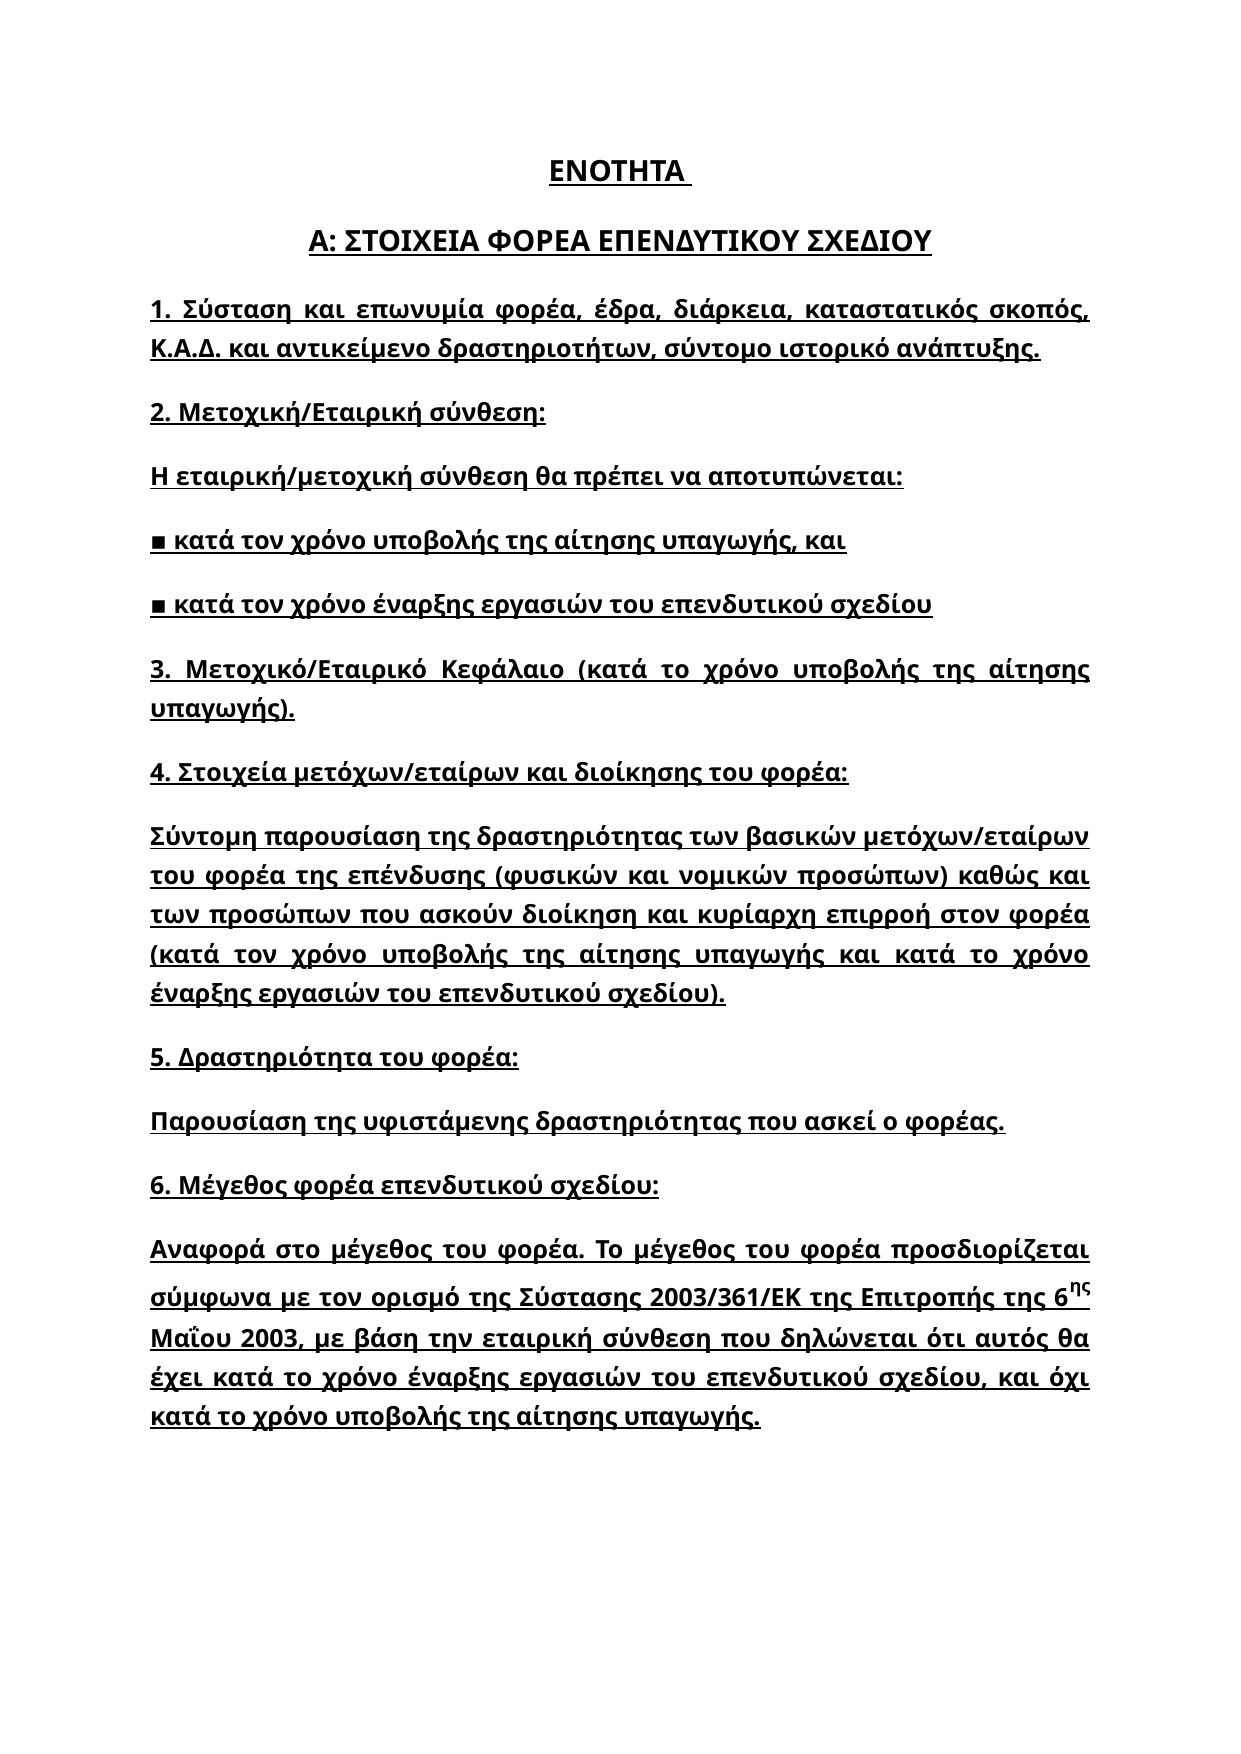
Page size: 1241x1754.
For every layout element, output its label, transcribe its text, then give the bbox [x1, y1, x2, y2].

text 2. Μετοχική/Εταιρική σύνθεση: [150, 394, 1090, 429]
text κατά το χρόνο υποβολής της αίτησης υπαγωγής. [150, 1390, 1090, 1433]
text Αναφορά στο μέγεθος του φορέα. Το μέγεθος του φορέα προσδιορίζεται [150, 1232, 1090, 1261]
text των προσώπων που ασκούν διοίκηση και κυρίαρχη επιρροή στον φορέα [150, 889, 1090, 926]
text Σύντομη παρουσίαση της δραστηριότητας των βασικών μετόχων/εταίρων [150, 819, 1090, 848]
text (κατά τον χρόνο υποβολής της αίτησης υπαγωγής και κατά το χρόνο [150, 928, 1090, 965]
text 1. Σύσταση και επωνυμία φορέα, έδρα, διάρκεια, καταστατικός σκοπός, [150, 291, 1090, 320]
text 6. Μέγεθος φορέα επενδυτικού σχεδίου: [150, 1168, 1090, 1202]
subtitle Α: ΣΤΟΙΧΕΙΑ ΦΟΡΕΑ ΕΠΕΝΔΥΤΙΚΟΥ ΣΧΕΔΙΟΥ [150, 221, 1090, 260]
text έναρξης εργασιών του επενδυτικού σχεδίου). [150, 967, 1090, 1009]
text έχει κατά το χρόνο έναρξης εργασιών του επενδυτικού σχεδίου, και όχι [150, 1351, 1090, 1388]
text Παρουσίαση της υφιστάμενης δραστηριότητας που ασκεί ο φορέας. [150, 1104, 1090, 1138]
text υπαγωγής). [150, 682, 1090, 724]
text 3. Μετοχικό/Εταιρικό Κεφάλαιο (κατά το χρόνο υποβολής της αίτησης [150, 651, 1090, 680]
text 5. Δραστηριότητα του φορέα: [150, 1039, 1090, 1074]
text 4. Στοιχεία μετόχων/εταίρων και διοίκησης του φορέα: [150, 754, 1090, 789]
text του φορέα της επένδυσης (φυσικών και νομικών προσώπων) καθώς και [150, 849, 1090, 887]
subtitle ΕΝΟΤΗΤΑ [150, 150, 1090, 190]
text Κ.Α.Δ. και αντικείμενο δραστηριοτήτων, σύντομο ιστορικό ανάπτυξης. [150, 322, 1090, 364]
text ▪ κατά τον χρόνο έναρξης εργασιών του επενδυτικού σχεδίου [150, 587, 1090, 621]
text Μαΐου 2003, με βάση την εταιρική σύνθεση που δηλώνεται ότι αυτός θα [150, 1310, 1090, 1349]
text Η εταιρική/μετοχική σύνθεση θα πρέπει να αποτυπώνεται: [150, 459, 1090, 493]
text ▪ κατά τον χρόνο υποβολής της αίτησης υπαγωγής, και [150, 523, 1090, 557]
text σύμφωνα με τον ορισμό της Σύστασης 2003/361/ΕΚ της Επιτροπής της 6ης [150, 1263, 1090, 1308]
